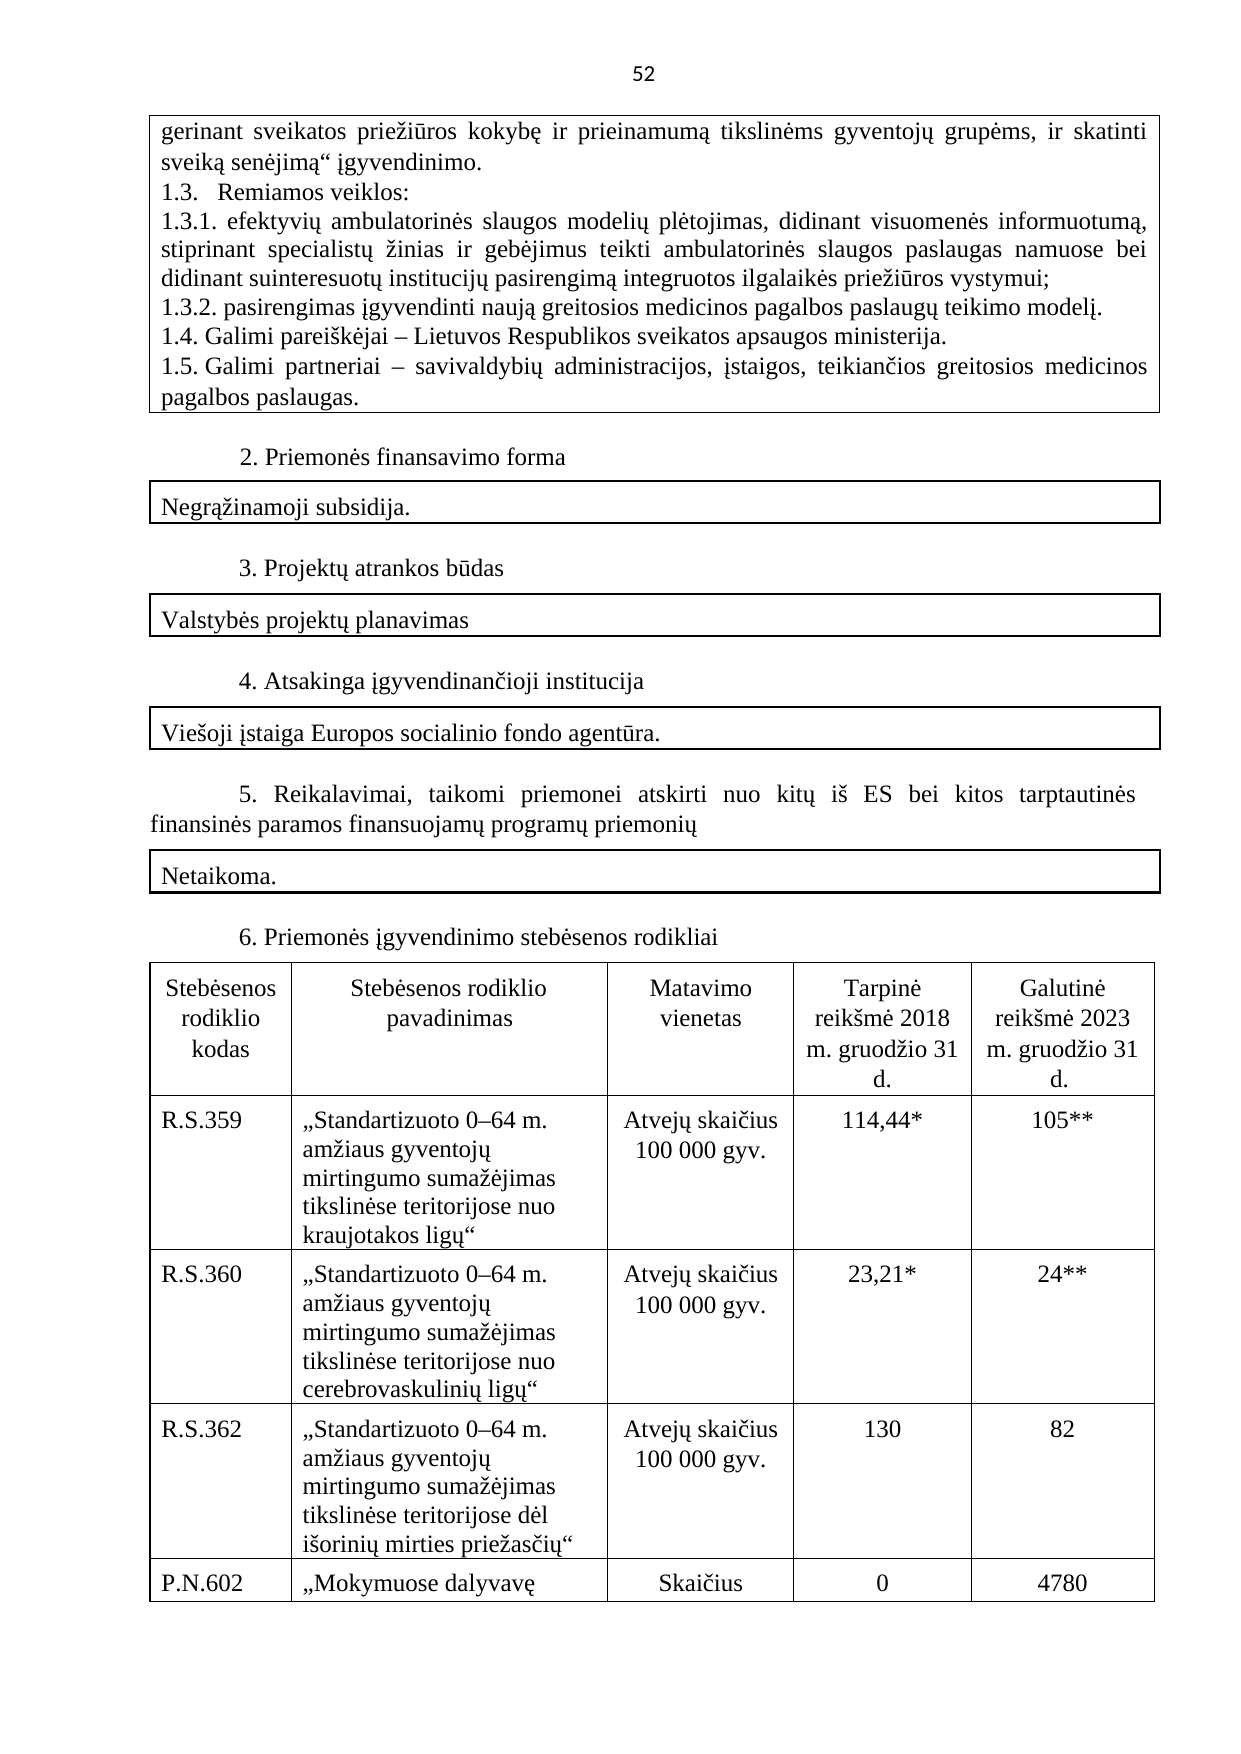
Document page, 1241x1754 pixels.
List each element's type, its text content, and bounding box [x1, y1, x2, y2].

table_cell 130 [794, 1404, 971, 1558]
table_cell 4780 [972, 1559, 1154, 1601]
table_cell P.N.602 [151, 1559, 291, 1601]
table_header Tarpinė reikšmė 2018 m. gruodžio 31 d. [794, 963, 971, 1094]
table_cell „Standartizuoto 0–64 m. amžiaus gyventojų mirtingumo sumažėjimas tikslinėse teritorijose nuo cerebrovaskulinių ligų“ [292, 1250, 607, 1403]
text 5. Reikalavimai, taikomi priemonei atskirti nuo kitų iš ES bei kitos tarptautinės finansinės paramos finansuojamų programų priemonių [150, 779, 1137, 838]
table_cell 105** [972, 1096, 1154, 1249]
table_header Stebėsenos rodiklio pavadinimas [292, 963, 607, 1094]
table_cell 114,44* [794, 1096, 971, 1249]
text 2. Priemonės finansavimo forma [179, 442, 1137, 471]
table_cell R.S.359 [151, 1096, 291, 1249]
table_header Matavimo vienetas [608, 963, 793, 1094]
table_header Negrąžinamoji subsidija. [151, 482, 1159, 522]
table_cell 82 [972, 1404, 1154, 1558]
table_cell R.S.360 [151, 1250, 291, 1403]
table_cell R.S.362 [151, 1404, 291, 1558]
table_cell 0 [794, 1559, 971, 1601]
table_cell „Standartizuoto 0–64 m. amžiaus gyventojų mirtingumo sumažėjimas tikslinėse teritorijose dėl išorinių mirties priežasčių“ [292, 1404, 607, 1558]
table_cell 23,21* [794, 1250, 971, 1403]
table_header Stebėsenos rodiklio kodas [151, 963, 291, 1094]
table_header gerinant sveikatos priežiūros kokybę ir prieinamumą tikslinėms gyventojų grupėms, ir skatinti sveiką senėjimą“ įgyvendinimo. 1.3. Remiamos veiklos: 1.3.1. efektyvių ambulatorinės slaugos modelių plėtojimas, didinant visuomenės informuotumą, stiprinant specialistų žinias ir gebėjimus teikti ambulatorinės slaugos paslaugas namuose bei didinant suinteresuotų institucijų pasirengimą integruotos ilgalaikės priežiūros vystymui; 1.3.2. pasirengimas įgyvendinti naują greitosios medicinos pagalbos paslaugų teikimo modelį. 1.4. Galimi pareiškėjai – Lietuvos Respublikos sveikatos apsaugos ministerija. 1.5. Galimi partneriai – savivaldybių administracijos, įstaigos, teikiančios greitosios medicinos pagalbos paslaugas. [150, 116, 1159, 412]
table_cell „Standartizuoto 0–64 m. amžiaus gyventojų mirtingumo sumažėjimas tikslinėse teritorijose nuo kraujotakos ligų“ [292, 1096, 607, 1249]
table_cell Skaičius [608, 1559, 793, 1601]
table_header Netaikoma. [151, 851, 1159, 891]
table_cell „Mokymuose dalyvavę [292, 1559, 607, 1601]
table_header Viešoji įstaiga Europos socialinio fondo agentūra. [151, 708, 1159, 748]
table_cell Atvejų skaičius 100 000 gyv. [608, 1096, 793, 1249]
table_cell Atvejų skaičius 100 000 gyv. [608, 1250, 793, 1403]
table_header Galutinė reikšmė 2023 m. gruodžio 31 d. [972, 963, 1154, 1094]
table_cell 24** [972, 1250, 1154, 1403]
text 6. Priemonės įgyvendinimo stebėsenos rodikliai [150, 922, 1137, 951]
table_cell Atvejų skaičius 100 000 gyv. [608, 1404, 793, 1558]
table_header Valstybės projektų planavimas [151, 595, 1159, 635]
text 4. Atsakinga įgyvendinančioji institucija [150, 666, 1137, 695]
text 3. Projektų atrankos būdas [150, 553, 1137, 582]
